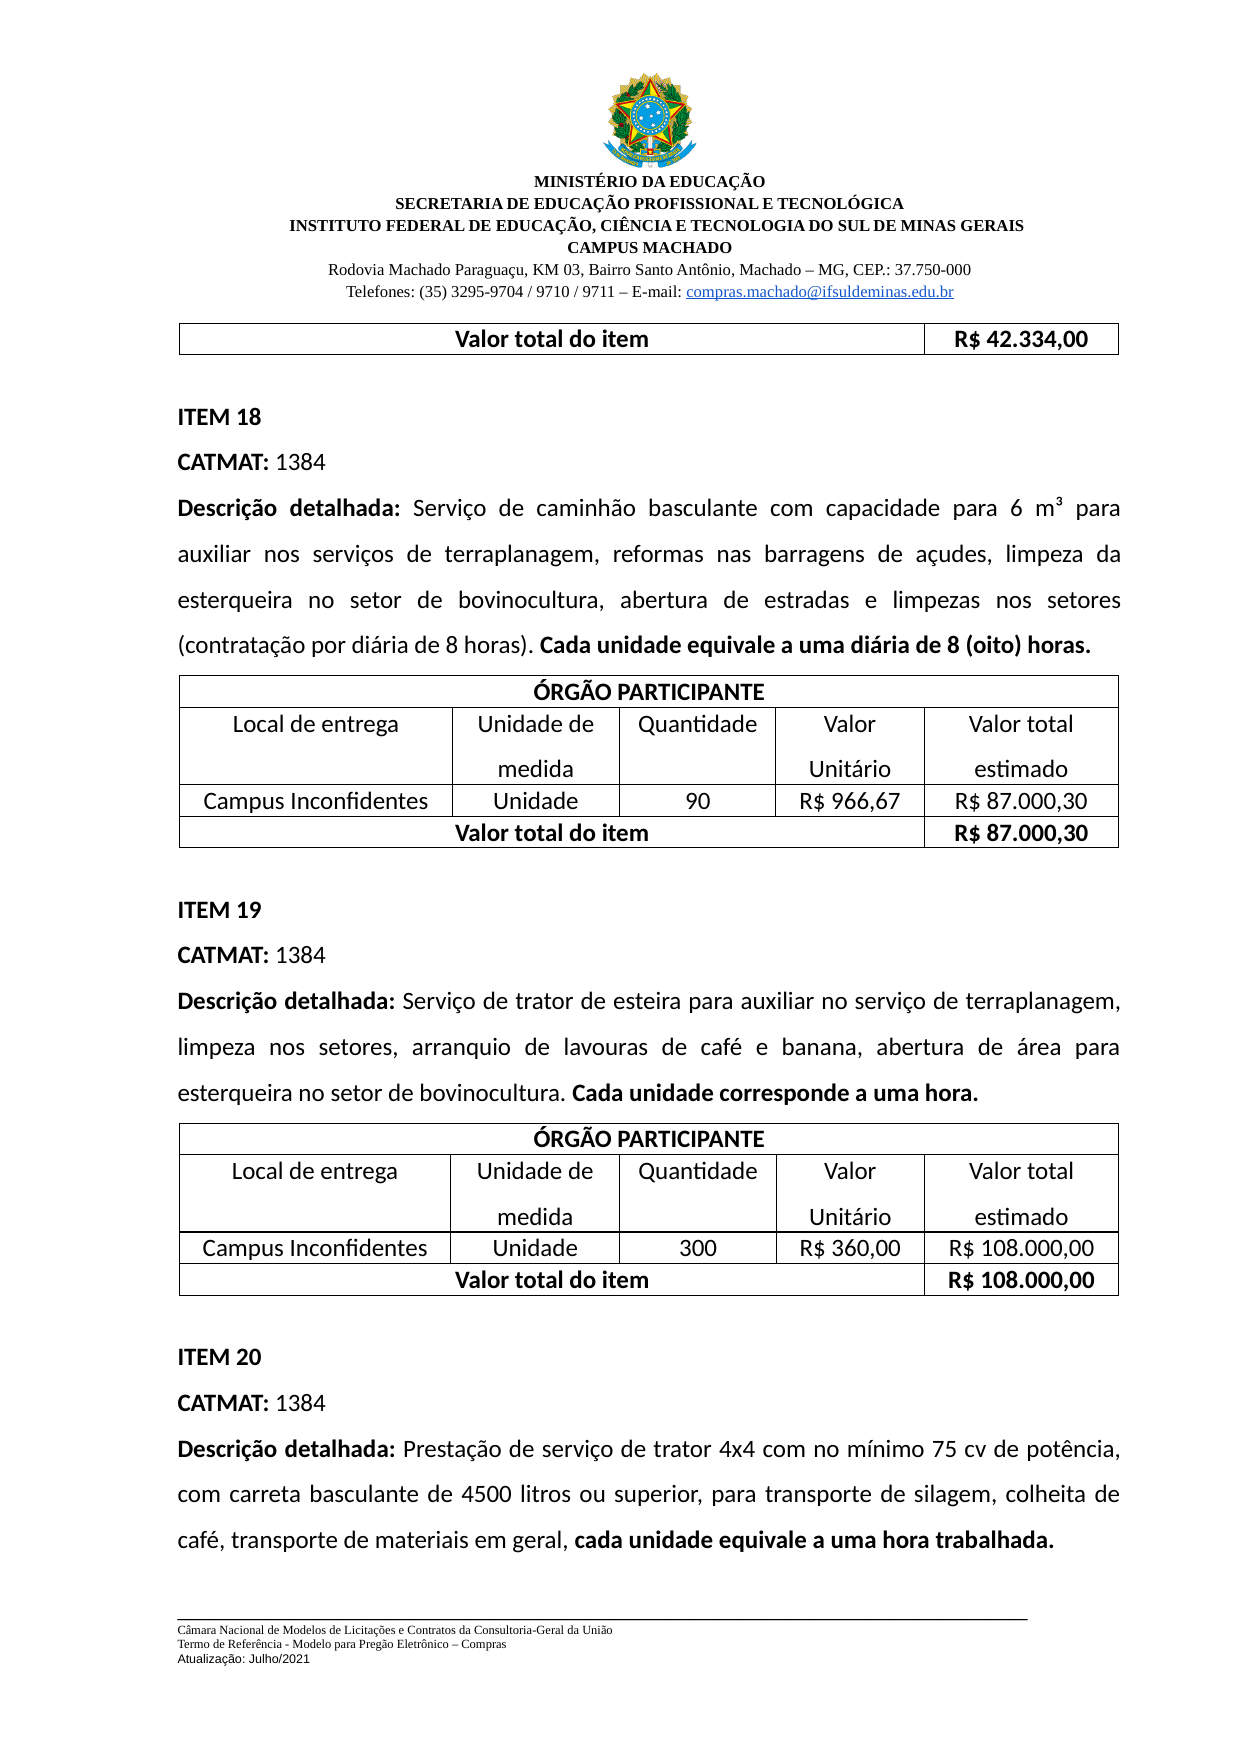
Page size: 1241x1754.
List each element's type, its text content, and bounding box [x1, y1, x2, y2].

table_cell Valor total do item [180, 324, 924, 354]
text CATMAT: 1384 [177, 1387, 1122, 1418]
table_cell Campus Inconfidentes [180, 1233, 450, 1263]
table_cell R$ 87.000,30 [925, 785, 1118, 816]
table_cell Quantidade [620, 708, 775, 784]
table_cell R$ 42.334,00 [925, 324, 1118, 354]
table_cell Quantidade [620, 1155, 776, 1231]
table_cell Valor Unitário [777, 1155, 924, 1231]
table_cell R$ 966,67 [776, 785, 924, 816]
table_cell R$ 87.000,30 [925, 817, 1118, 847]
table_cell Local de entrega [180, 708, 452, 784]
text Descrição detalhada: Serviço de trator de esteira para auxiliar no serviço de terraplanagem, limpeza nos setores, arranquio de lavouras de café e banana, abertura de área para esterqueira no setor de bovinocultura. Cada unidade corresponde a uma hora. [177, 985, 1122, 1107]
table_cell Valor total estimado [925, 1155, 1118, 1231]
table_cell 90 [620, 785, 775, 816]
picture [643, 163, 658, 168]
table_cell R$ 108.000,00 [925, 1233, 1118, 1263]
picture [669, 149, 680, 155]
picture [603, 73, 697, 168]
table_cell Valor total do item [180, 1264, 924, 1294]
table_cell Valor Unitário [776, 708, 924, 784]
text Descrição detalhada: Serviço de caminhão basculante com capacidade para 6 m³ para auxiliar nos serviços de terraplanagem, reformas nas barragens de açudes, limpeza da esterqueira no setor de bovinocultura, abertura de estradas e limpezas nos setores (contratação por diária de 8 horas). Cada unidade equivale a uma diária de 8 (oito) horas. [177, 492, 1122, 660]
table_header ÓRGÃO PARTICIPANTE [180, 1124, 1118, 1154]
table_cell Unidade [453, 785, 619, 816]
text Descrição detalhada: Prestação de serviço de trator 4x4 com no mínimo 75 cv de potência, com carreta basculante de 4500 litros ou superior, para transporte de silagem, colheita de café, transporte de materiais em geral, cada unidade equivale a uma hora trabalhada. [177, 1433, 1122, 1555]
text CATMAT: 1384 [177, 447, 1122, 477]
table_cell Unidade de medida [451, 1155, 619, 1231]
text ITEM 18 [177, 401, 1122, 431]
table_cell Campus Inconfidentes [180, 785, 452, 816]
table_header ÓRGÃO PARTICIPANTE [180, 676, 1118, 707]
text CATMAT: 1384 [177, 940, 1122, 970]
table_cell Unidade [451, 1233, 619, 1263]
table_cell Unidade de medida [453, 708, 619, 784]
text ITEM 20 [177, 1341, 1122, 1372]
text ITEM 19 [177, 894, 1122, 924]
table_cell Local de entrega [180, 1155, 450, 1231]
table_cell 300 [620, 1233, 776, 1263]
table_cell Valor total do item [180, 817, 924, 847]
table_cell Valor total estimado [925, 708, 1118, 784]
table_cell R$ 360,00 [777, 1233, 924, 1263]
table_cell R$ 108.000,00 [925, 1264, 1118, 1294]
